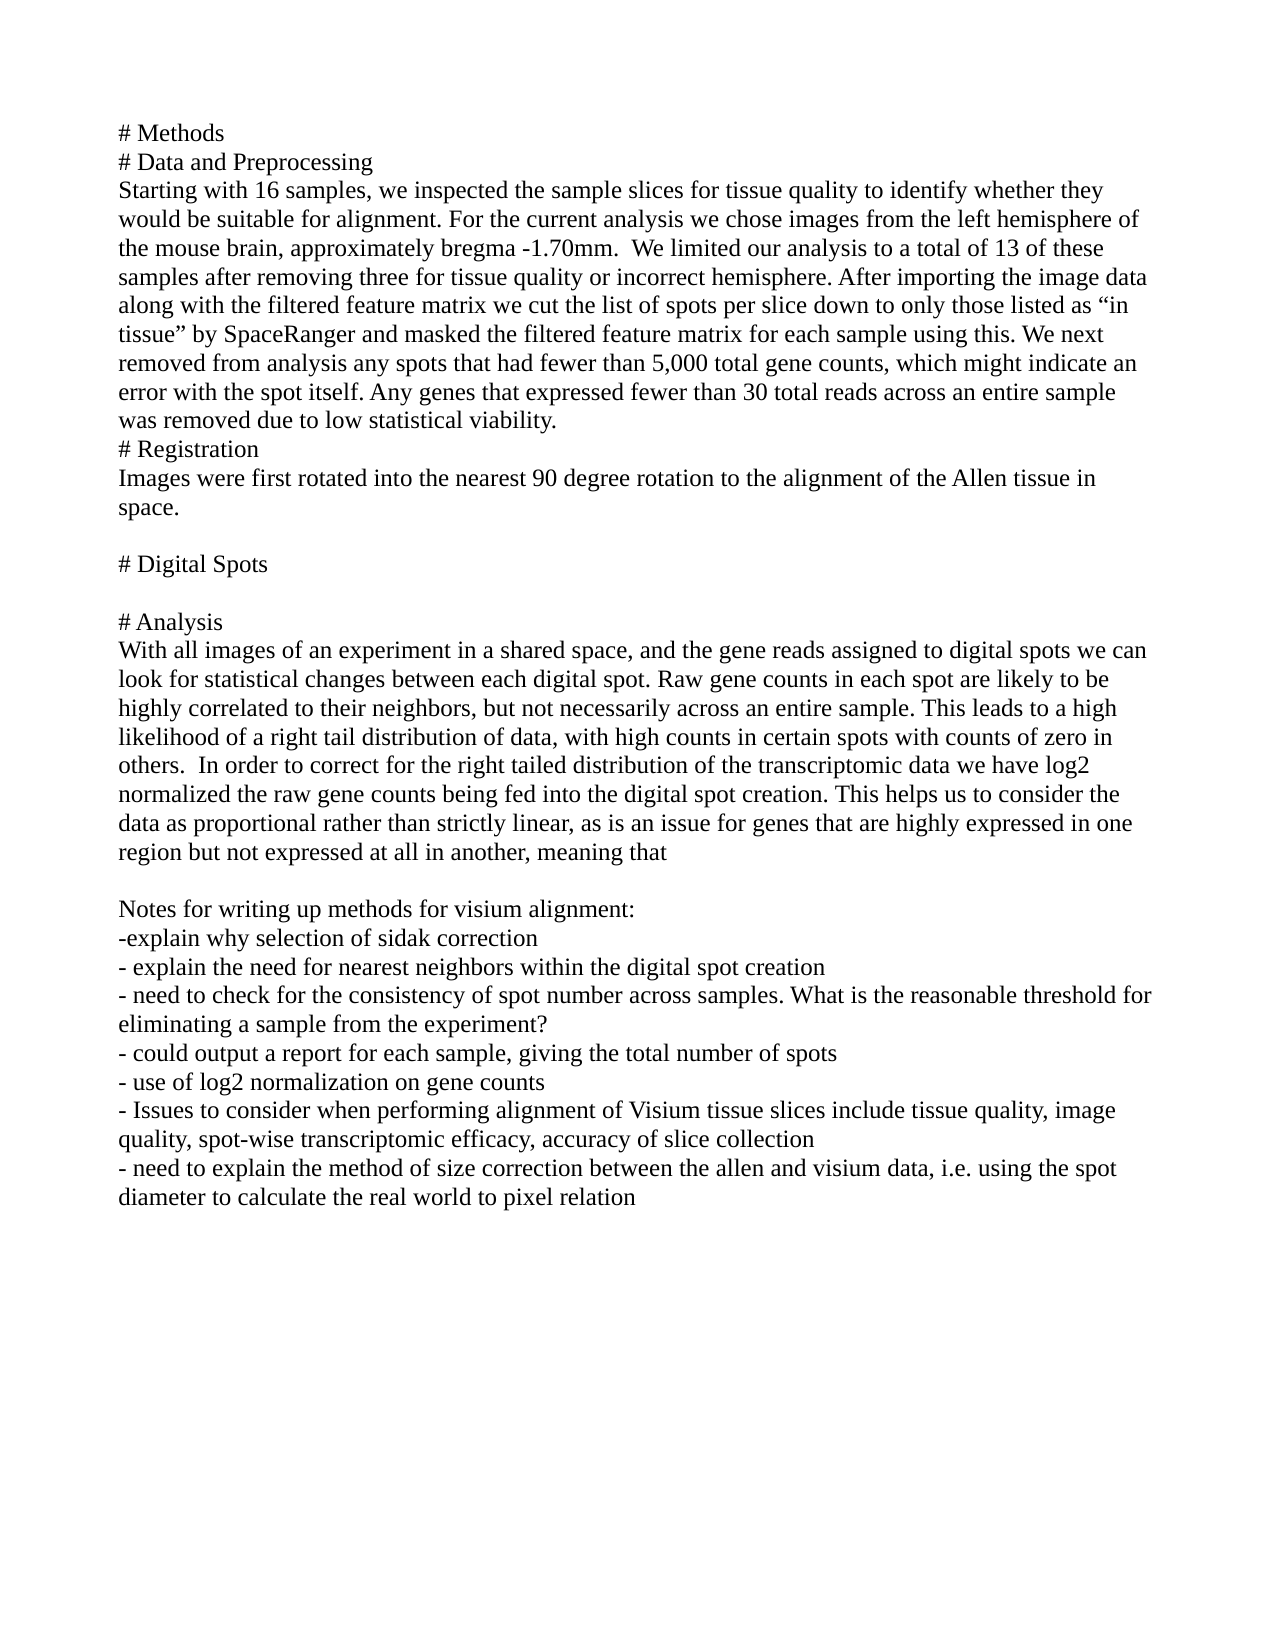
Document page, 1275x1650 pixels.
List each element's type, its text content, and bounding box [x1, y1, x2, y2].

text - need to explain the method of size correction between the allen and visium data, i.e. using the spot diameter to calculate the real world to pixel relation [118, 1153, 1157, 1211]
text # Data and Preprocessing [118, 147, 1157, 176]
text # Analysis [118, 607, 1157, 636]
text # Digital Spots [118, 549, 1157, 578]
text - use of log2 normalization on gene counts [118, 1067, 1157, 1096]
text - could output a report for each sample, giving the total number of spots [118, 1038, 1157, 1067]
text -explain why selection of sidak correction [118, 923, 1157, 952]
text Notes for writing up methods for visium alignment: [118, 894, 1157, 923]
text - explain the need for nearest neighbors within the digital spot creation [118, 952, 1157, 981]
text Images were first rotated into the nearest 90 degree rotation to the alignment of the Allen tissue in space. [118, 463, 1157, 521]
text # Methods [118, 118, 1157, 147]
text Starting with 16 samples, we inspected the sample slices for tissue quality to identify whether they would be suitable for alignment. For the current analysis we chose images from the left hemisphere of the mouse brain, approximately bregma -1.70mm. We limited our analysis to a total of 13 of these samples after removing three for tissue quality or incorrect hemisphere. After importing the image data along with the filtered feature matrix we cut the list of spots per slice down to only those listed as “in tissue” by SpaceRanger and masked the filtered feature matrix for each sample using this. We next removed from analysis any spots that had fewer than 5,000 total gene counts, which might indicate an error with the spot itself. Any genes that expressed fewer than 30 total reads across an entire sample was removed due to low statistical viability. [118, 176, 1157, 434]
text - need to check for the consistency of spot number across samples. What is the reasonable threshold for eliminating a sample from the experiment? [118, 981, 1157, 1038]
text # Registration [118, 434, 1157, 463]
text - Issues to consider when performing alignment of Visium tissue slices include tissue quality, image quality, spot-wise transcriptomic efficacy, accuracy of slice collection [118, 1096, 1157, 1153]
text With all images of an experiment in a shared space, and the gene reads assigned to digital spots we can look for statistical changes between each digital spot. Raw gene counts in each spot are likely to be highly correlated to their neighbors, but not necessarily across an entire sample. This leads to a high likelihood of a right tail distribution of data, with high counts in certain spots with counts of zero in others. In order to correct for the right tailed distribution of the transcriptomic data we have log2 normalized the raw gene counts being fed into the digital spot creation. This helps us to consider the data as proportional rather than strictly linear, as is an issue for genes that are highly expressed in one region but not expressed at all in another, meaning that [118, 636, 1157, 866]
